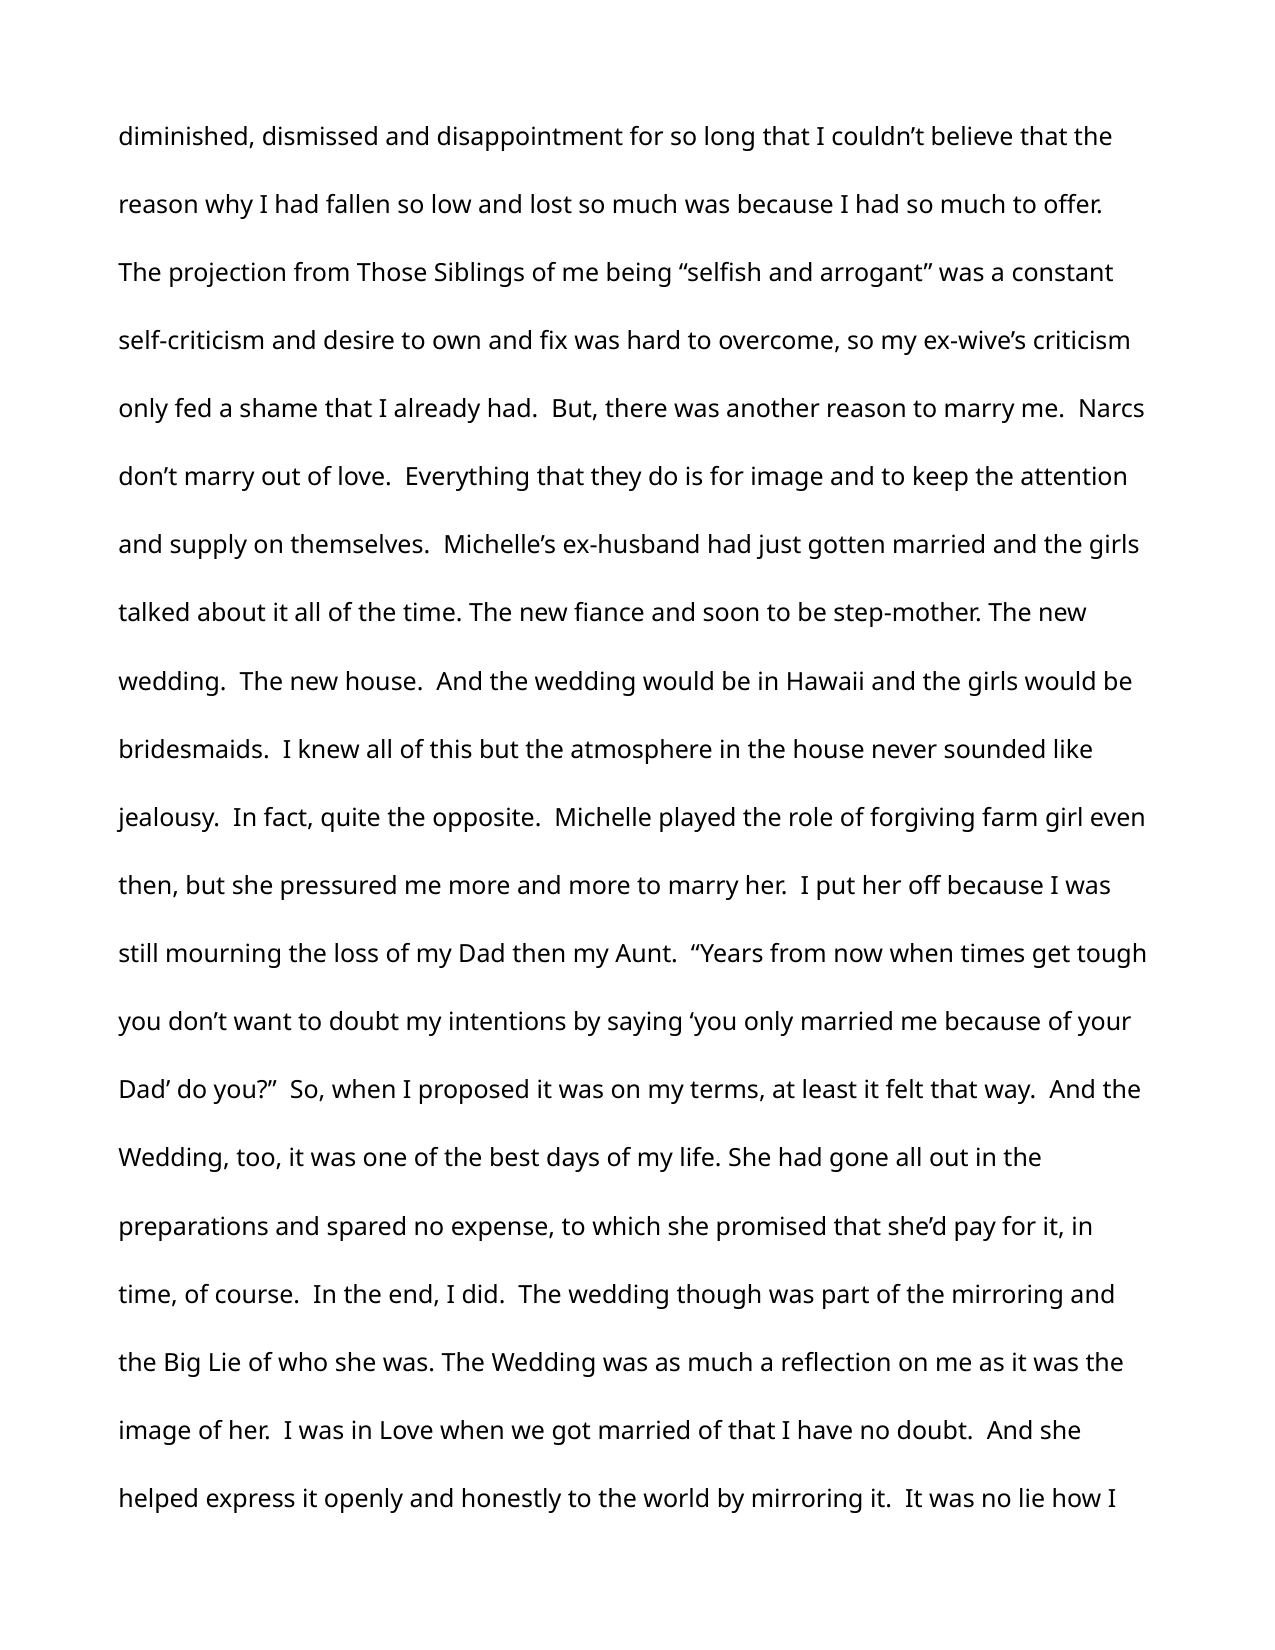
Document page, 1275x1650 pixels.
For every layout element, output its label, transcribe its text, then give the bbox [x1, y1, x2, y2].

text diminished, dismissed and disappointment for so long that I couldn’t believe that the reason why I had fallen so low and lost so much was because I had so much to offer. The projection from Those Siblings of me being “selfish and arrogant” was a constant self-criticism and desire to own and fix was hard to overcome, so my ex-wive’s criticism only fed a shame that I already had. But, there was another reason to marry me. Narcs don’t marry out of love. Everything that they do is for image and to keep the attention and supply on themselves. Michelle’s ex-husband had just gotten married and the girls talked about it all of the time. The new fiance and soon to be step-mother. The new wedding. The new house. And the wedding would be in Hawaii and the girls would be bridesmaids. I knew all of this but the atmosphere in the house never sounded like jealousy. In fact, quite the opposite. Michelle played the role of forgiving farm girl even then, but she pressured me more and more to marry her. I put her off because I was still mourning the loss of my Dad then my Aunt. “Years from now when times get tough you don’t want to doubt my intentions by saying ‘you only married me because of your Dad’ do you?” So, when I proposed it was on my terms, at least it felt that way. And the Wedding, too, it was one of the best days of my life. She had gone all out in the preparations and spared no expense, to which she promised that she’d pay for it, in time, of course. In the end, I did. The wedding though was part of the mirroring and the Big Lie of who she was. The Wedding was as much a reflection on me as it was the image of her. I was in Love when we got married of that I have no doubt. And she helped express it openly and honestly to the world by mirroring it. It was no lie how I [118, 118, 1157, 1515]
